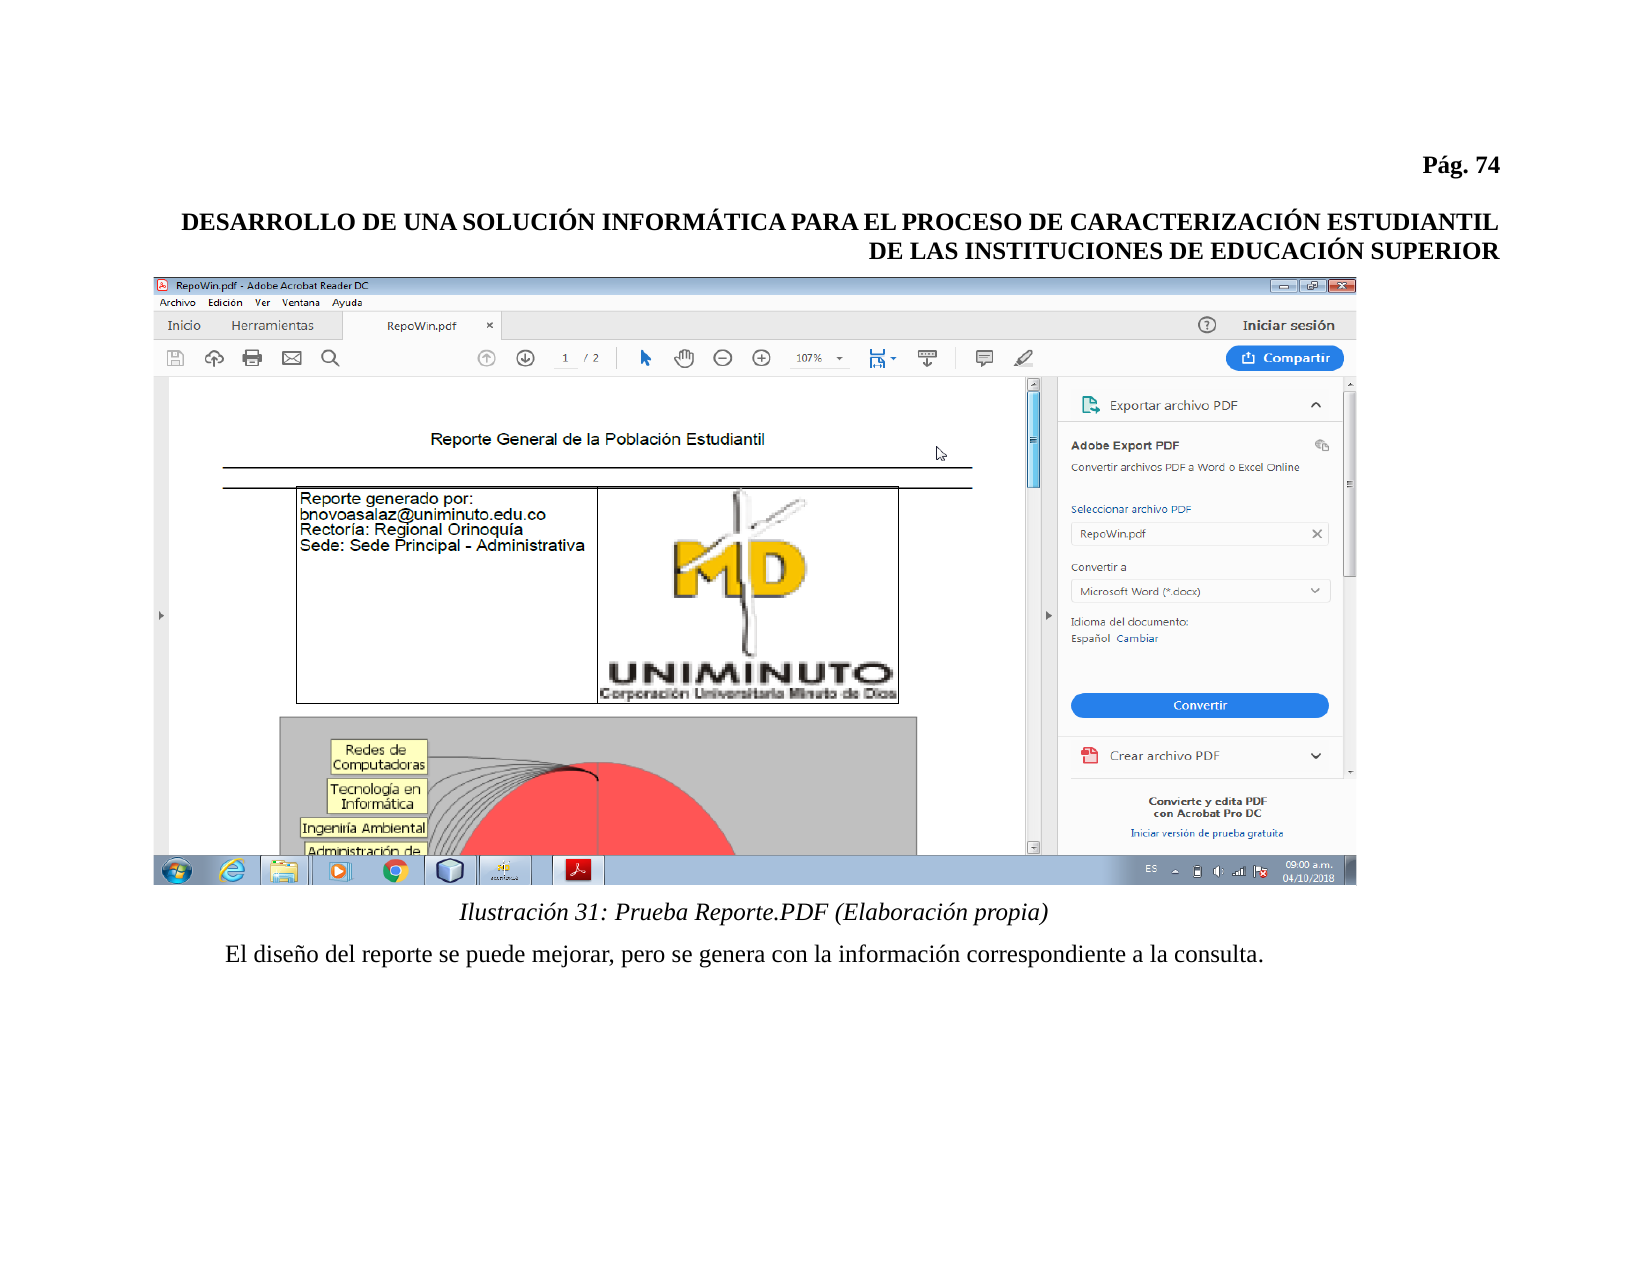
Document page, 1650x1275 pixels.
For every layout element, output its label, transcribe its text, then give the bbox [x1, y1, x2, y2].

text El diseño del reporte se puede mejorar, pero se genera con la información correspondiente a la consulta. [150, 265, 1500, 968]
picture [153, 277, 1357, 886]
text Ilustración 31: Prueba Reporte.PDF (Elaboración propia) [153, 897, 1356, 926]
